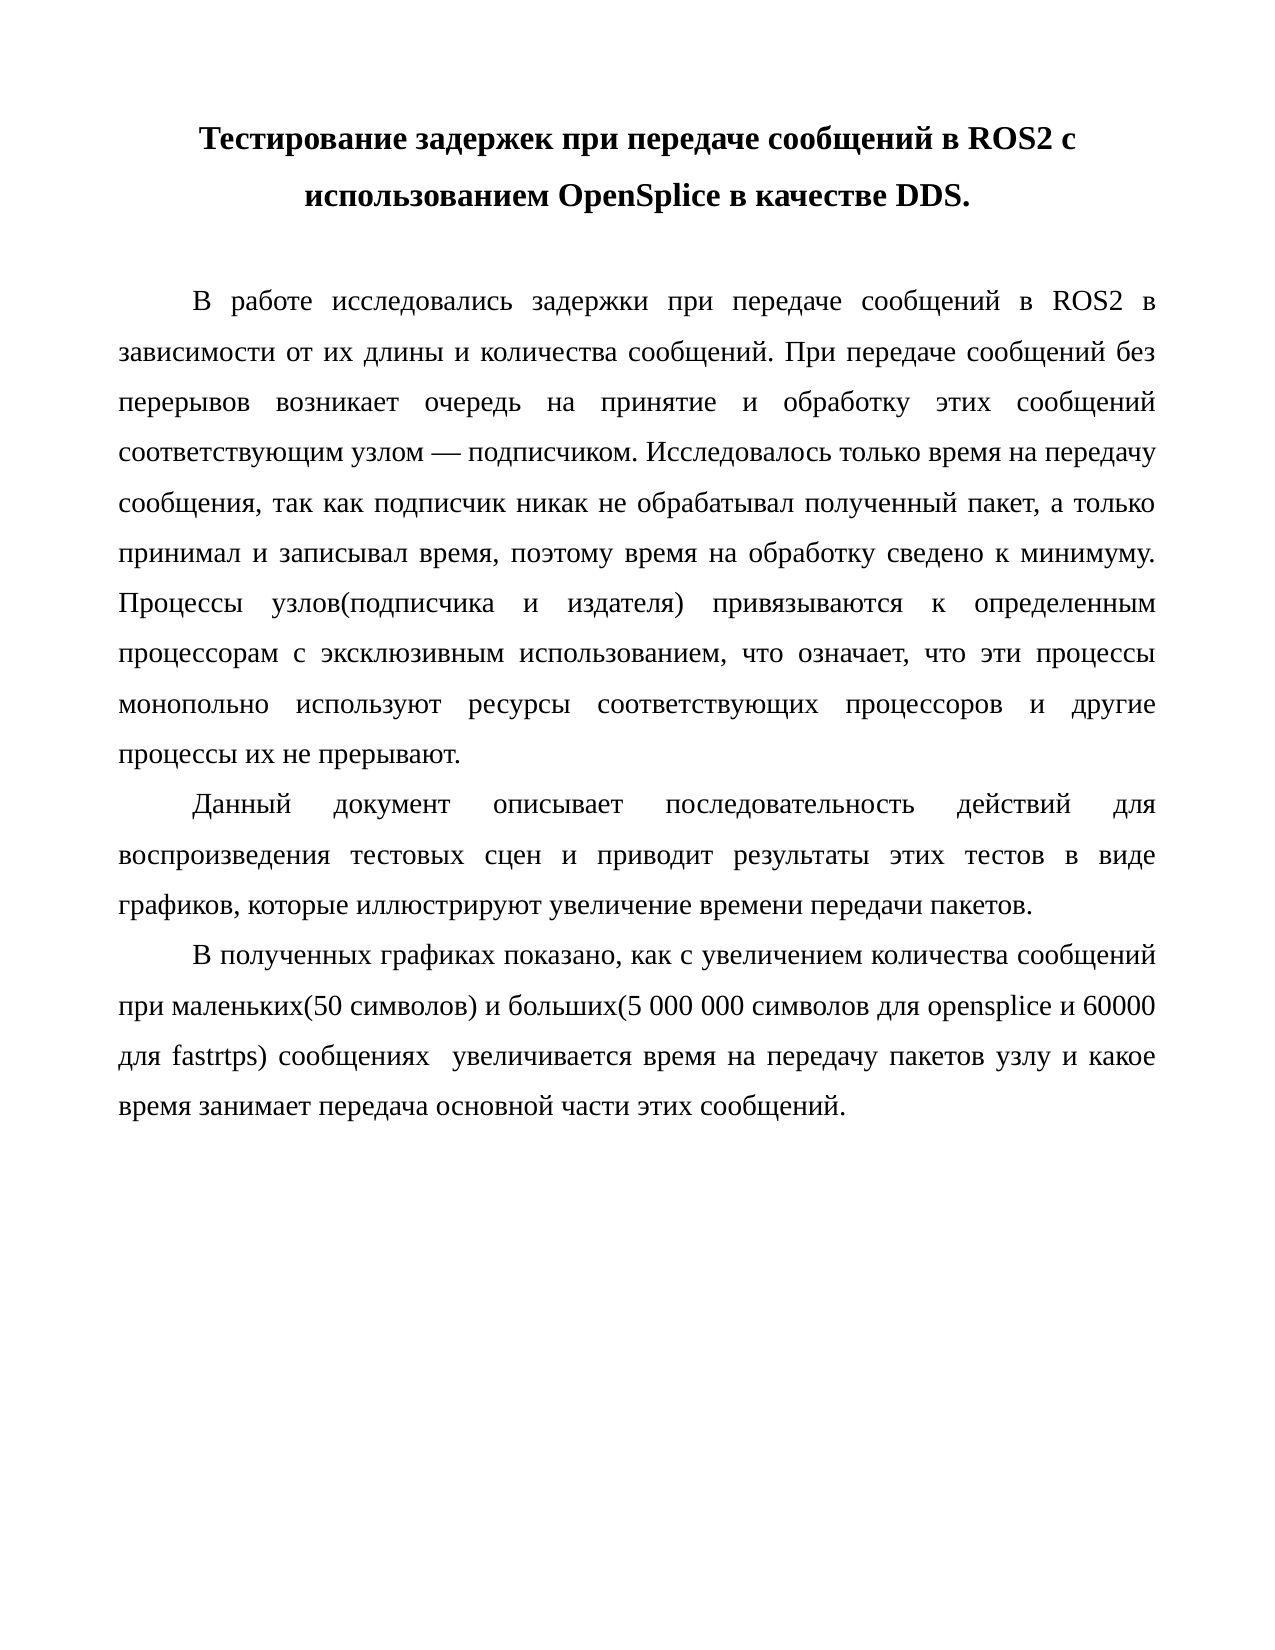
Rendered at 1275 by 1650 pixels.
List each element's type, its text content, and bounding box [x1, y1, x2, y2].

text В работе исследовались задержки при передаче сообщений в ROS2 в зависимости от их длины и количества сообщений. При передаче сообщений без перерывов возникает очередь на принятие и обработку этих сообщений соответствующим узлом — подписчиком. Исследовалось только время на передачу сообщения, так как подписчик никак не обрабатывал полученный пакет, а только принимал и записывал время, поэтому время на обработку сведено к минимуму. Процессы узлов(подписчика и издателя) привязываются к определенным процессорам с эксклюзивным использованием, что означает, что эти процессы монопольно используют ресурсы соответствующих процессоров и другие процессы их не прерывают. [118, 283, 1157, 770]
text В полученных графиках показано, как с увеличением количества сообщений при маленьких(50 символов) и больших(5 000 000 символов для opensplice и 60000 для fastrtps) сообщениях увеличивается время на передачу пакетов узлу и какое время занимает передача основной части этих сообщений. [118, 937, 1157, 1122]
text Данный документ описывает последовательность действий для воспроизведения тестовых сцен и приводит результаты этих тестов в виде графиков, которые иллюстрируют увеличение времени передачи пакетов. [118, 787, 1157, 921]
text Тестирование задержек при передаче сообщений в ROS2 с использованием OpenSplice в качестве DDS. [118, 118, 1157, 214]
